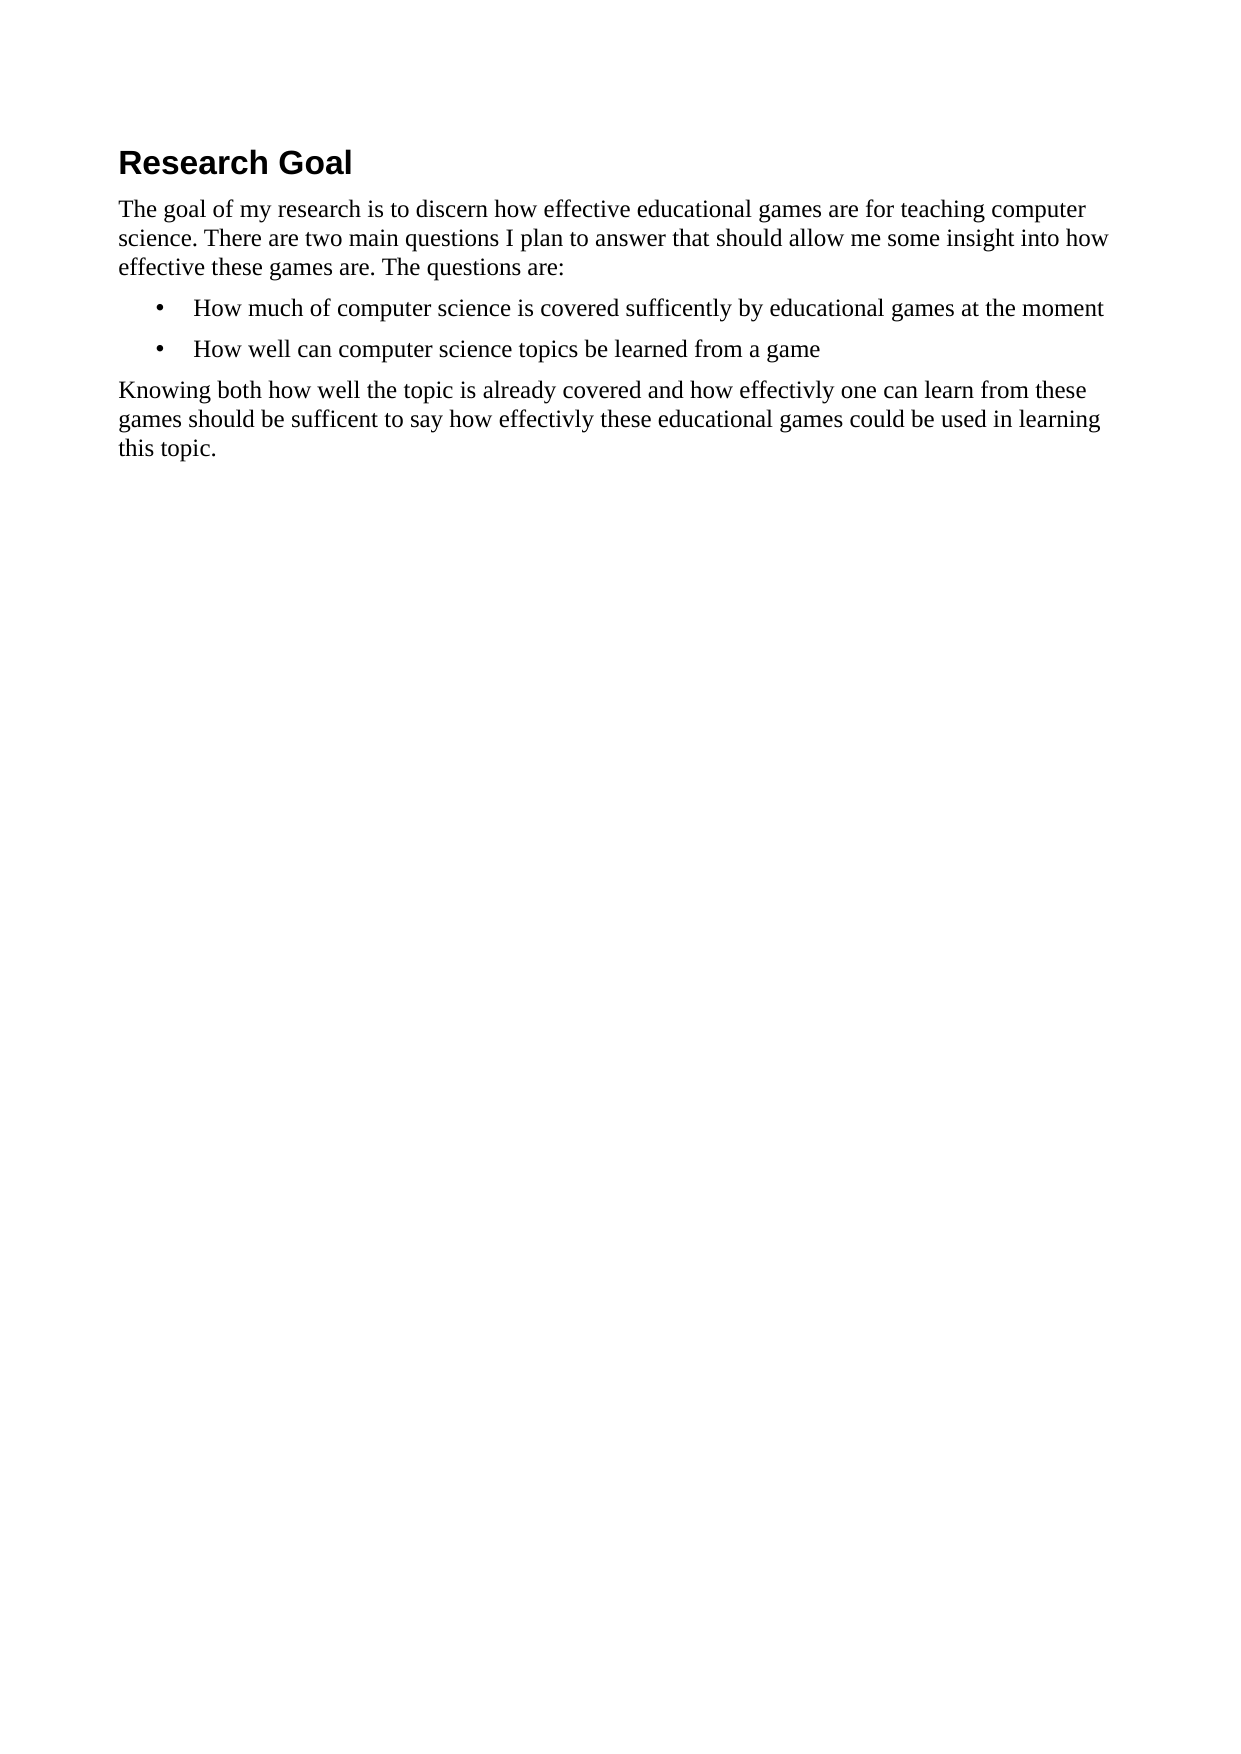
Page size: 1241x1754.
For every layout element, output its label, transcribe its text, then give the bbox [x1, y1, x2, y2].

list How much of computer science is covered sufficently by educational games at the moment [156, 293, 1122, 322]
list How well can computer science topics be learned from a game [156, 334, 1122, 363]
subtitle Research Goal [118, 143, 1122, 182]
text Knowing both how well the topic is already covered and how effectivly one can learn from these games should be sufficent to say how effectivly these educational games could be used in learning this topic. [118, 376, 1122, 462]
text The goal of my research is to discern how effective educational games are for teaching computer science. There are two main questions I plan to answer that should allow me some insight into how effective these games are. The questions are: [118, 194, 1122, 281]
